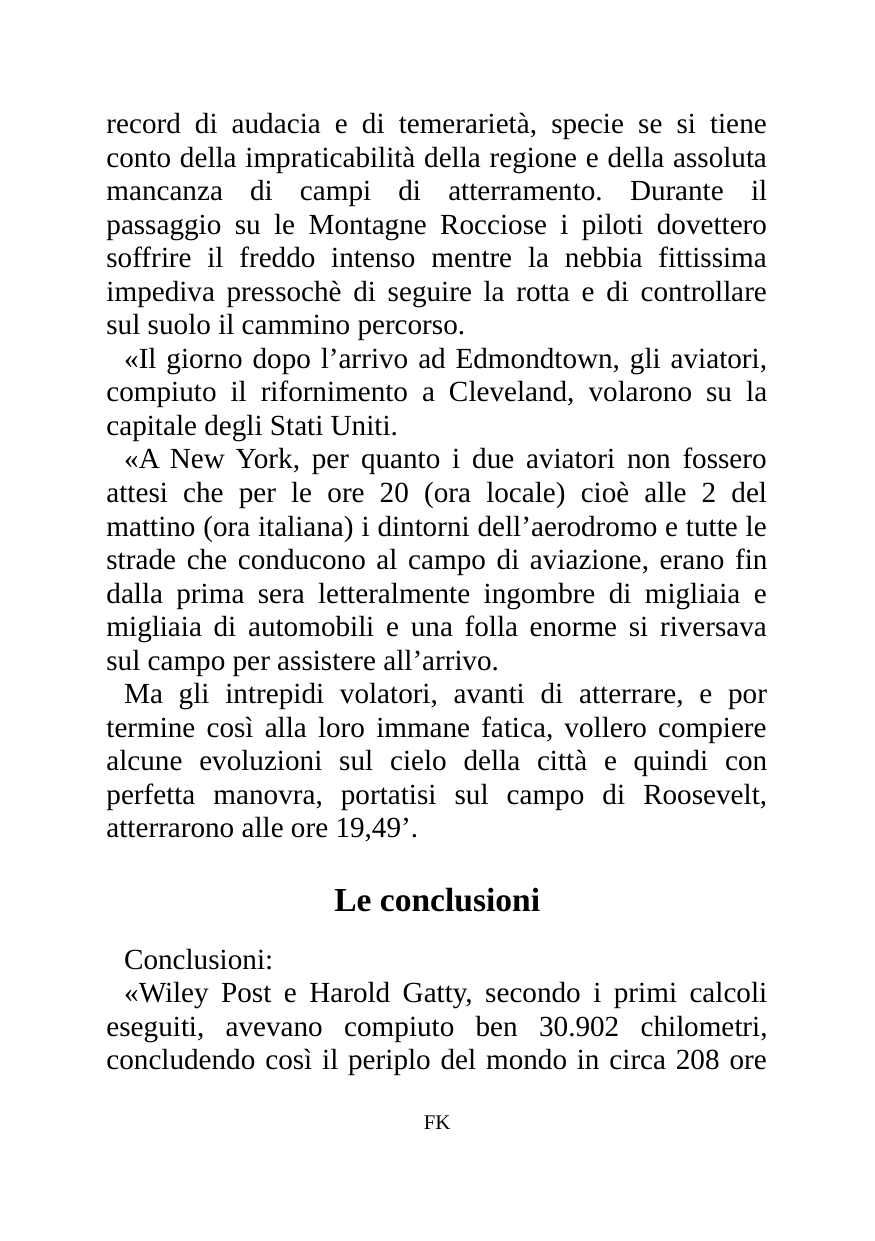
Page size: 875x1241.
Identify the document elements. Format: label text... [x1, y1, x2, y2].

text «Il giorno dopo l’arrivo ad Edmondtown, gli aviatori, compiuto il rifornimento a Cleveland, volarono su la capitale degli Stati Uniti. [106, 341, 768, 442]
text record di audacia e di temerarietà, specie se si tiene conto della impraticabilità della regione e della assoluta mancanza di campi di atterramento. Durante il passaggio su le Montagne Rocciose i piloti dovettero soffrire il freddo intenso mentre la nebbia fittissima impediva pressochè di seguire la rotta e di controllare sul suolo il cammino percorso. [106, 106, 768, 341]
text «Wiley Post e Harold Gatty, secondo i primi calcoli eseguiti, avevano compiuto ben 30.902 chilometri, concludendo così il periplo del mondo in circa 208 ore [106, 975, 768, 1076]
text Ma gli intrepidi volatori, avanti di atterrare, e por termine così alla loro immane fatica, vollero compiere alcune evoluzioni sul cielo della città e quindi con perfetta manovra, portatisi sul campo di Roosevelt, atterrarono alle ore 19,49’. [106, 676, 768, 844]
text Conclusioni: [106, 942, 768, 975]
text «A New York, per quanto i due aviatori non fossero attesi che per le ore 20 (ora locale) cioè alle 2 del mattino (ora italiana) i dintorni dell’aerodromo e tutte le strade che conducono al campo di aviazione, erano fin dalla prima sera letteralmente ingombre di migliaia e migliaia di automobili e una folla enorme si riversava sul campo per assistere all’arrivo. [106, 442, 768, 676]
subtitle Le conclusioni [106, 879, 768, 918]
